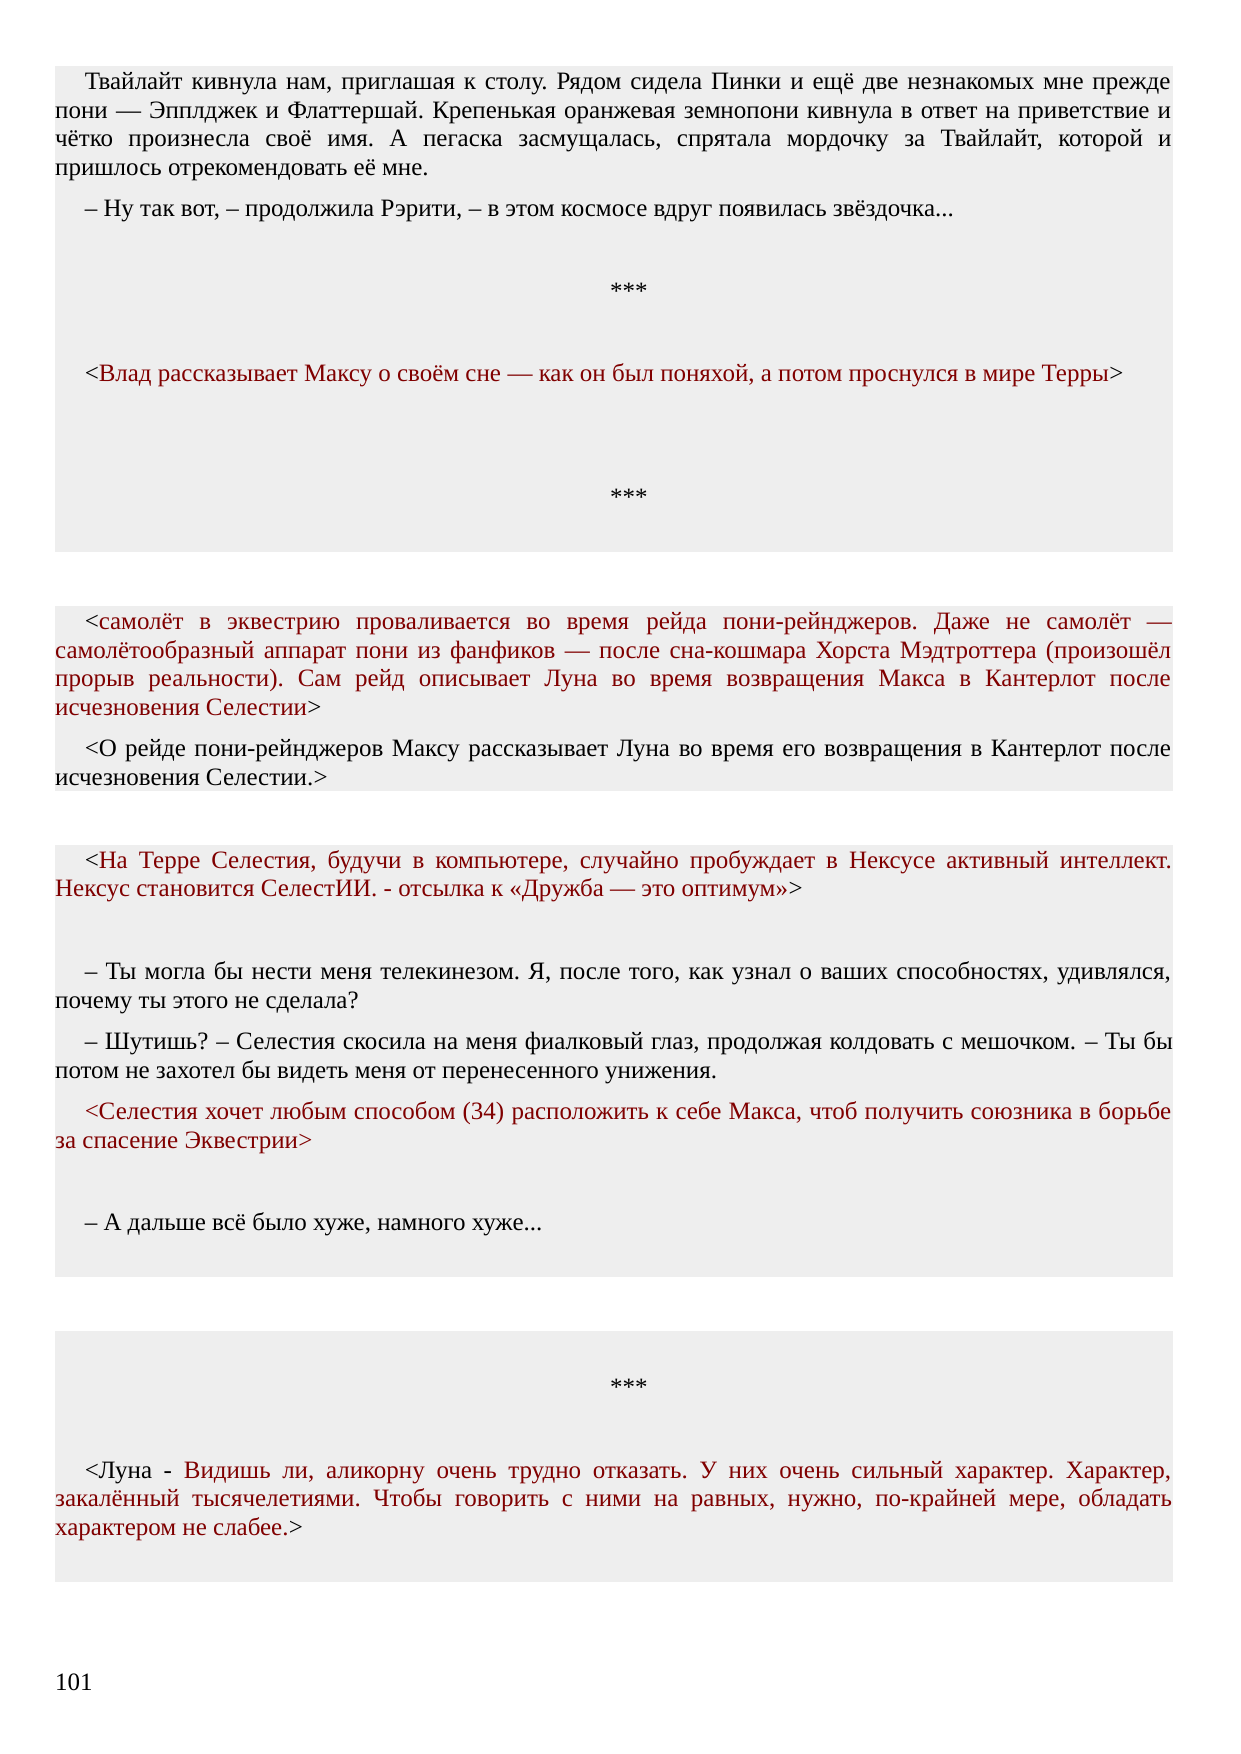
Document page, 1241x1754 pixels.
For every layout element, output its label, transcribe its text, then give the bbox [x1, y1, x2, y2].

text *** [55, 276, 1173, 305]
text – Ну так вот, – продолжила Рэрити, – в этом космосе вдруг появилась звёздочка... [55, 193, 1173, 222]
text – Ты могла бы нести меня телекинезом. Я, после того, как узнал о ваших способностях, удивлялся, почему ты этого не сделала? [55, 956, 1173, 1013]
text <Луна - Видишь ли, аликорну очень трудно отказать. У них очень сильный характер. Характер, закалённый тысячелетиями. Чтобы говорить с ними на равных, нужно, по-крайней мере, обладать характером не слабее.> [55, 1455, 1173, 1541]
text <На Терре Селестия, будучи в компьютере, случайно пробуждает в Нексусе активный интеллект. Нексус становится СелестИИ. - отсылка к «Дружба — это оптимум»> [55, 845, 1173, 902]
text <самолёт в эквестрию проваливается во время рейда пони-рейнджеров. Даже не самолёт — самолётообразный аппарат пони из фанфиков — после сна-кошмара Хорста Мэдтроттера (произошёл прорыв реальности). Сам рейд описывает Луна во время возвращения Макса в Кантерлот после исчезновения Селестии> [55, 606, 1173, 721]
text *** [55, 482, 1173, 511]
text <О рейде пони-рейнджеров Максу рассказывает Луна во время его возвращения в Кантерлот после исчезновения Селестии.> [55, 733, 1173, 791]
text Твайлайт кивнула нам, приглашая к столу. Рядом сидела Пинки и ещё две незнакомых мне прежде пони — Эпплджек и Флаттершай. Крепенькая оранжевая земнопони кивнула в ответ на приветствие и чётко произнесла своё имя. А пегаска засмущалась, спрятала мордочку за Твайлайт, которой и пришлось отрекомендовать её мне. [55, 66, 1173, 181]
text <Влад рассказывает Максу о своём сне — как он был поняхой, а потом проснулся в мире Терры> [55, 358, 1173, 387]
text – Шутишь? – Селестия скосила на меня фиалковый глаз, продолжая колдовать с мешочком. – Ты бы потом не захотел бы видеть меня от перенесенного унижения. [55, 1026, 1173, 1083]
text – А дальше всё было хуже, намного хуже... [55, 1207, 1173, 1236]
text <Селестия хочет любым способом (34) расположить к себе Макса, чтоб получить союзника в борьбе за спасение Эквестрии> [55, 1096, 1173, 1153]
text *** [55, 1372, 1173, 1401]
